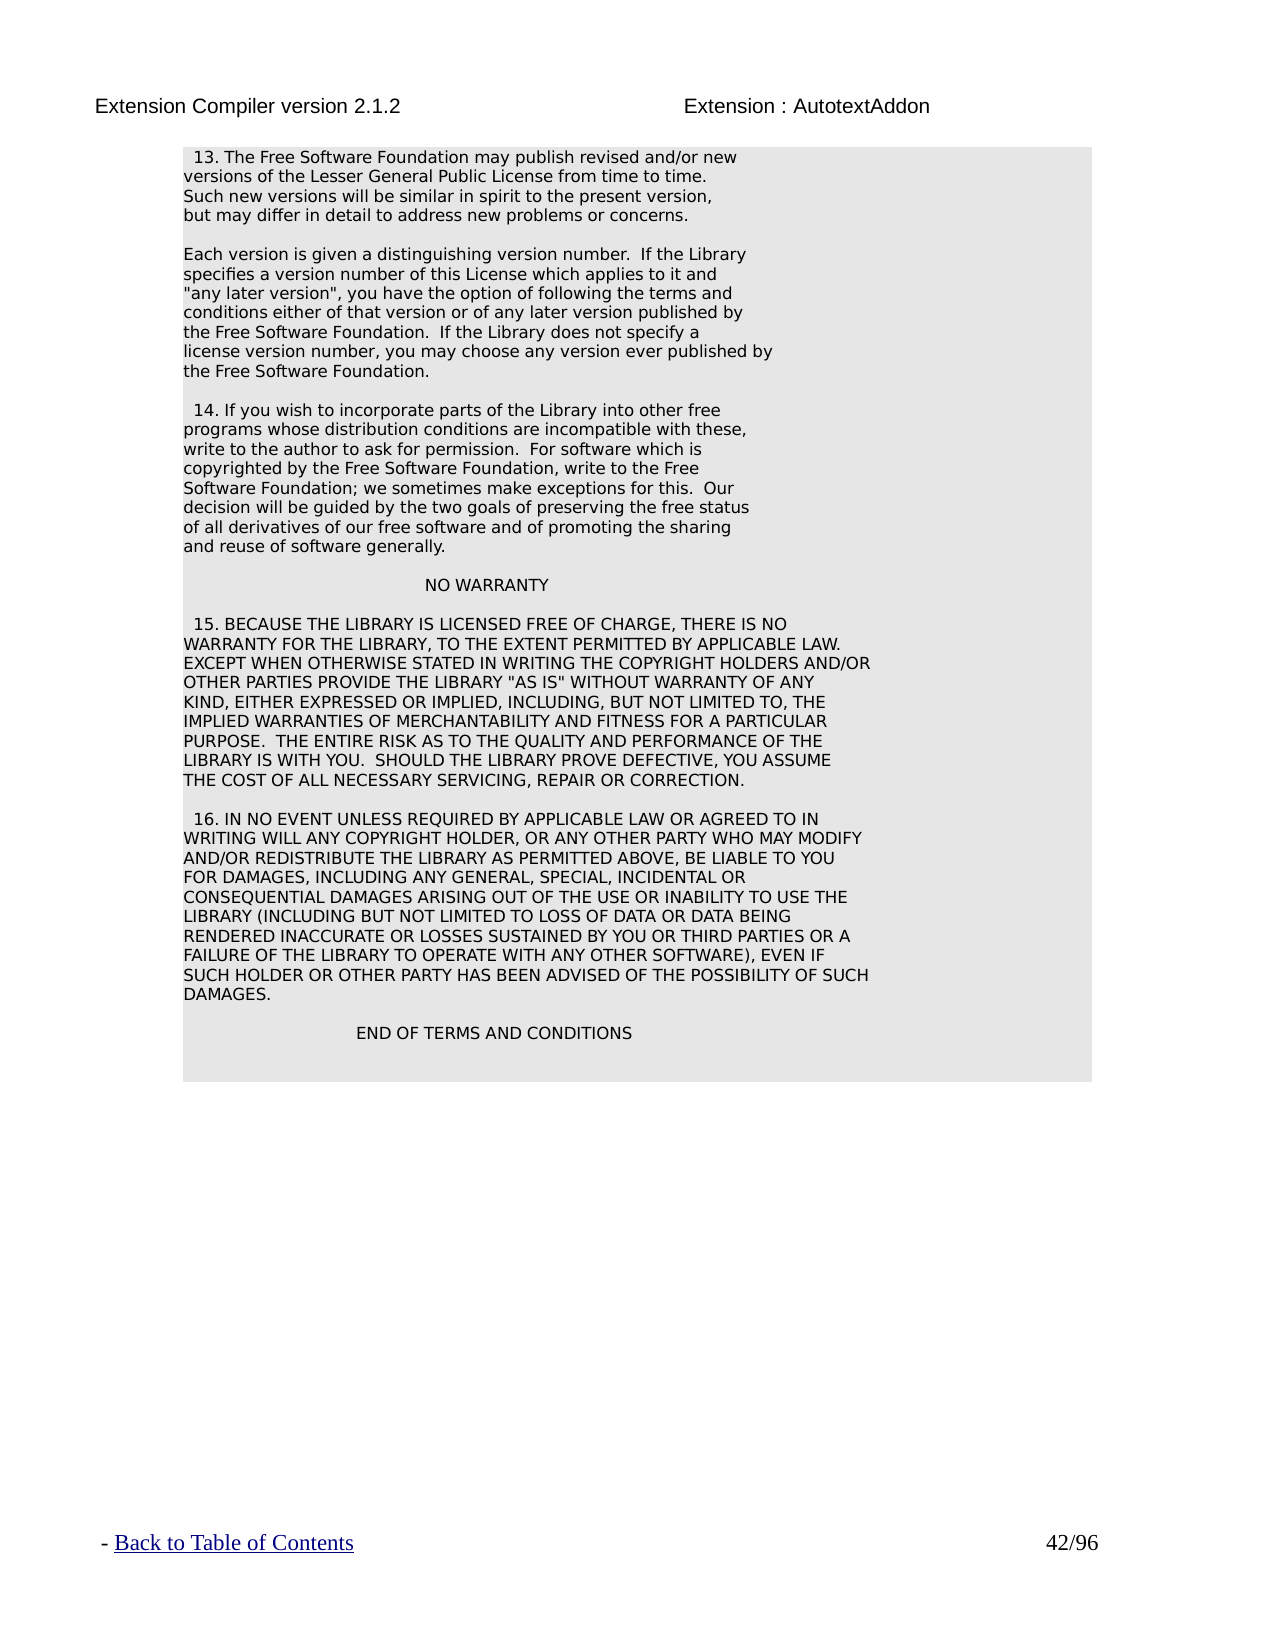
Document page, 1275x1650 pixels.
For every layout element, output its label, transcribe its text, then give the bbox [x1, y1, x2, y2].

text LIBRARY (INCLUDING BUT NOT LIMITED TO LOSS OF DATA OR DATA BEING [183, 907, 1092, 927]
text SUCH HOLDER OR OTHER PARTY HAS BEEN ADVISED OF THE POSSIBILITY OF SUCH [183, 966, 1092, 985]
text write to the author to ask for permission. For software which is [183, 440, 1092, 459]
text AND/OR REDISTRIBUTE THE LIBRARY AS PERMITTED ABOVE, BE LIABLE TO YOU [183, 849, 1092, 868]
text 15. BECAUSE THE LIBRARY IS LICENSED FREE OF CHARGE, THERE IS NO [183, 615, 1092, 634]
text the Free Software Foundation. If the Library does not specify a [183, 323, 1092, 342]
text license version number, you may choose any version ever published by [183, 342, 1092, 362]
text LIBRARY IS WITH YOU. SHOULD THE LIBRARY PROVE DEFECTIVE, YOU ASSUME [183, 751, 1092, 771]
text "any later version", you have the option of following the terms and [183, 284, 1092, 303]
text FOR DAMAGES, INCLUDING ANY GENERAL, SPECIAL, INCIDENTAL OR [183, 868, 1092, 888]
text OTHER PARTIES PROVIDE THE LIBRARY "AS IS" WITHOUT WARRANTY OF ANY [183, 673, 1092, 693]
text WARRANTY FOR THE LIBRARY, TO THE EXTENT PERMITTED BY APPLICABLE LAW. [183, 634, 1092, 654]
text 16. IN NO EVENT UNLESS REQUIRED BY APPLICABLE LAW OR AGREED TO IN [183, 810, 1092, 829]
text WRITING WILL ANY COPYRIGHT HOLDER, OR ANY OTHER PARTY WHO MAY MODIFY [183, 829, 1092, 849]
text NO WARRANTY [183, 576, 1092, 596]
text specifies a version number of this License which applies to it and [183, 264, 1092, 284]
text KIND, EITHER EXPRESSED OR IMPLIED, INCLUDING, BUT NOT LIMITED TO, THE [183, 693, 1092, 712]
text copyrighted by the Free Software Foundation, write to the Free [183, 459, 1092, 479]
text decision will be guided by the two goals of preserving the free status [183, 498, 1092, 518]
text but may differ in detail to address new problems or concerns. [183, 206, 1092, 225]
text THE COST OF ALL NECESSARY SERVICING, REPAIR OR CORRECTION. [183, 771, 1092, 790]
text programs whose distribution conditions are incompatible with these, [183, 420, 1092, 440]
text EXCEPT WHEN OTHERWISE STATED IN WRITING THE COPYRIGHT HOLDERS AND/OR [183, 654, 1092, 673]
text 14. If you wish to incorporate parts of the Library into other free [183, 401, 1092, 420]
text Such new versions will be similar in spirit to the present version, [183, 186, 1092, 206]
text PURPOSE. THE ENTIRE RISK AS TO THE QUALITY AND PERFORMANCE OF THE [183, 732, 1092, 751]
text FAILURE OF THE LIBRARY TO OPERATE WITH ANY OTHER SOFTWARE), EVEN IF [183, 946, 1092, 966]
text versions of the Lesser General Public License from time to time. [183, 167, 1092, 186]
text Each version is given a distinguishing version number. If the Library [183, 245, 1092, 264]
text conditions either of that version or of any later version published by [183, 303, 1092, 323]
text DAMAGES. [183, 985, 1092, 1004]
text CONSEQUENTIAL DAMAGES ARISING OUT OF THE USE OR INABILITY TO USE THE [183, 888, 1092, 907]
text of all derivatives of our free software and of promoting the sharing [183, 518, 1092, 537]
text RENDERED INACCURATE OR LOSSES SUSTAINED BY YOU OR THIRD PARTIES OR A [183, 927, 1092, 946]
text Software Foundation; we sometimes make exceptions for this. Our [183, 479, 1092, 498]
text 13. The Free Software Foundation may publish revised and/or new [183, 147, 1092, 167]
text the Free Software Foundation. [183, 362, 1092, 381]
text END OF TERMS AND CONDITIONS [183, 1024, 1092, 1043]
text and reuse of software generally. [183, 537, 1092, 557]
text IMPLIED WARRANTIES OF MERCHANTABILITY AND FITNESS FOR A PARTICULAR [183, 712, 1092, 732]
